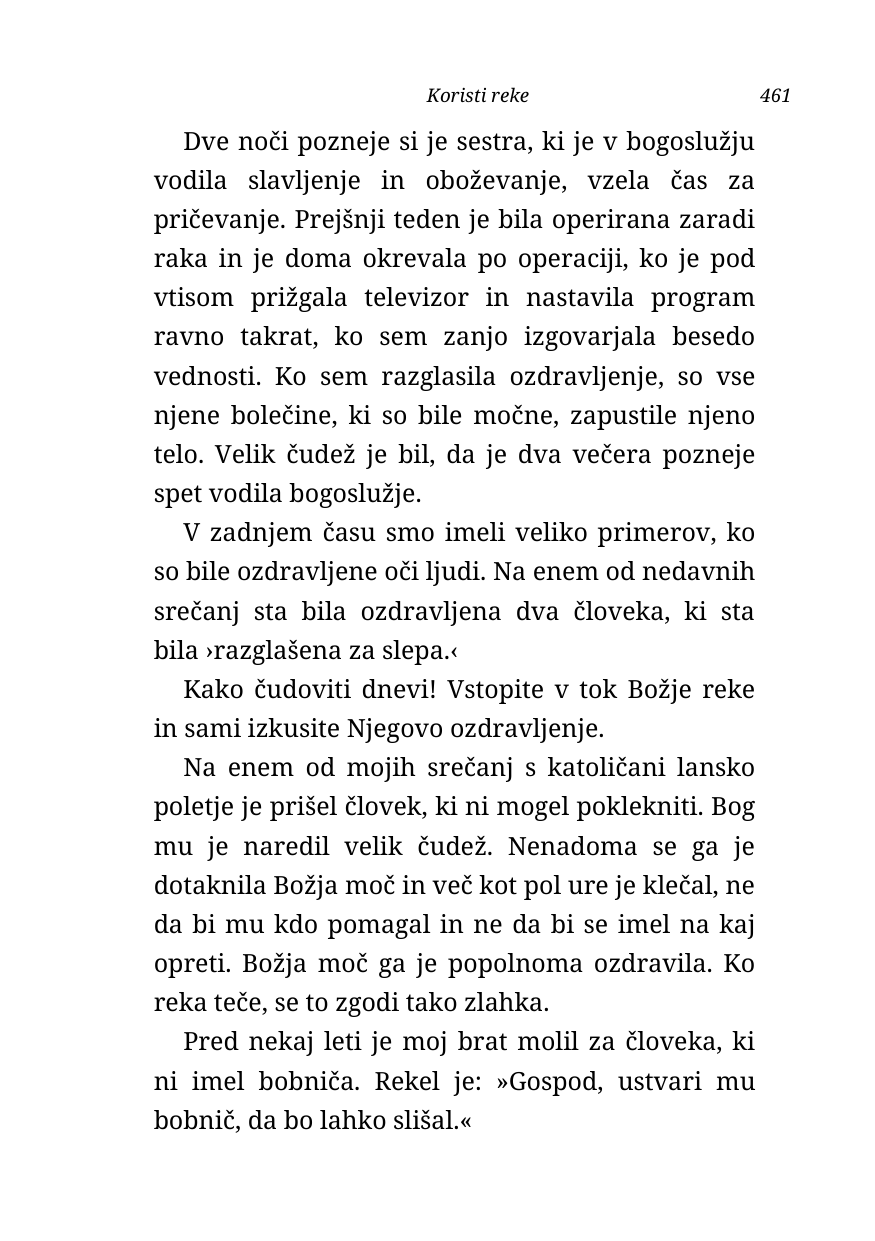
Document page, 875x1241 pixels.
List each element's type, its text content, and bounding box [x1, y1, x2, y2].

text V zadnjem času smo imeli veliko primerov, ko so bile ozdravljene oči ljudi. Na enem od nedavnih srečanj sta bila ozdravljena dva človeka, ki sta bila ›razglašena za slepa.‹ [153, 515, 756, 666]
text Na enem od mojih srečanj s katoličani lansko poletje je prišel človek, ki ni mogel poklekniti. Bog mu je naredil velik čudež. Nenadoma se ga je dotaknila Božja moč in več kot pol ure je klečal, ne da bi mu kdo pomagal in ne da bi se imel na kaj opreti. Božja moč ga je popolnoma ozdravila. Ko reka teče, se to zgodi tako zlahka. [153, 750, 756, 1019]
text Pred nekaj leti je moj brat molil za človeka, ki ni imel bobniča. Rekel je: »Gospod, ustvari mu bobnič, da bo lahko slišal.« [153, 1024, 756, 1136]
text Dve noči pozneje si je sestra, ki je v bogoslužju vodila slavljenje in oboževanje, vzela čas za pričevanje. Prejšnji teden je bila operirana zaradi raka in je doma okrevala po operaciji, ko je pod vtisom prižgala televizor in nastavila program ravno takrat, ko sem zanjo izgovarjala besedo vednosti. Ko sem razglasila ozdravljenje, so vse njene bolečine, ki so bile močne, zapustile njeno telo. Velik čudež je bil, da je dva večera pozneje spet vodila bogoslužje. [153, 123, 756, 510]
text Kako čudoviti dnevi! Vstopite v tok Božje reke in sami izkusite Njegovo ozdravljenje. [153, 672, 756, 745]
